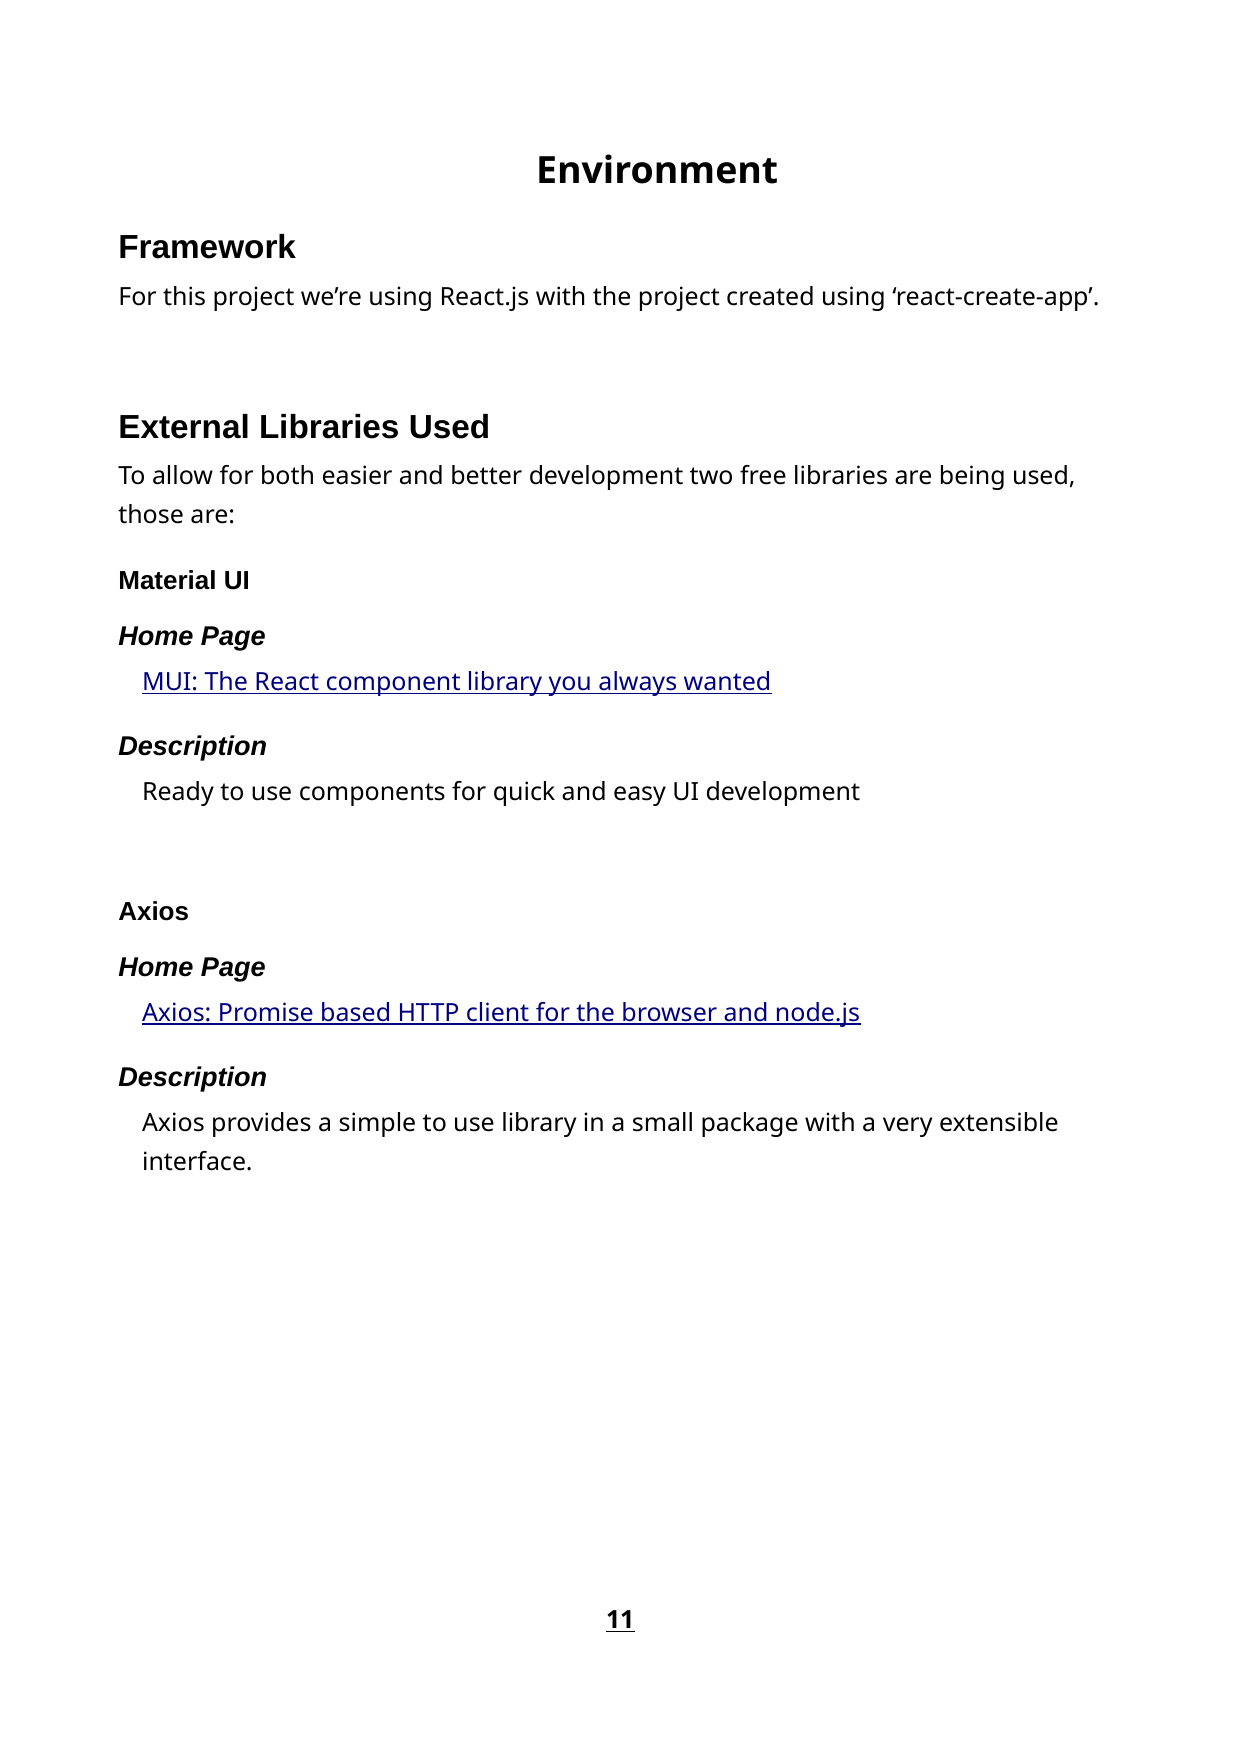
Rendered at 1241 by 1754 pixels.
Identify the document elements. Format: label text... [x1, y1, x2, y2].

subtitle Material UI [118, 565, 1122, 595]
subtitle Description [118, 1061, 1122, 1092]
list Ready to use components for quick and easy UI development [118, 774, 1122, 808]
subtitle Environment [118, 143, 1122, 194]
list Axios: Promise based HTTP client for the browser and node.js [118, 994, 1122, 1029]
subtitle Axios [118, 896, 1122, 926]
list Axios provides a simple to use library in a small package with a very extensible interface. [118, 1104, 1122, 1178]
subtitle Home Page [118, 620, 1122, 651]
subtitle Home Page [118, 951, 1122, 982]
list MUI: The React component library you always wanted [118, 664, 1122, 698]
subtitle Framework [118, 227, 1122, 266]
subtitle External Libraries Used [118, 407, 1122, 445]
text For this project we’re using React.js with the project created using ‘react-create-app’. [118, 278, 1122, 312]
text To allow for both easier and better development two free libraries are being used, those are: [118, 458, 1122, 531]
subtitle Description [118, 730, 1122, 761]
